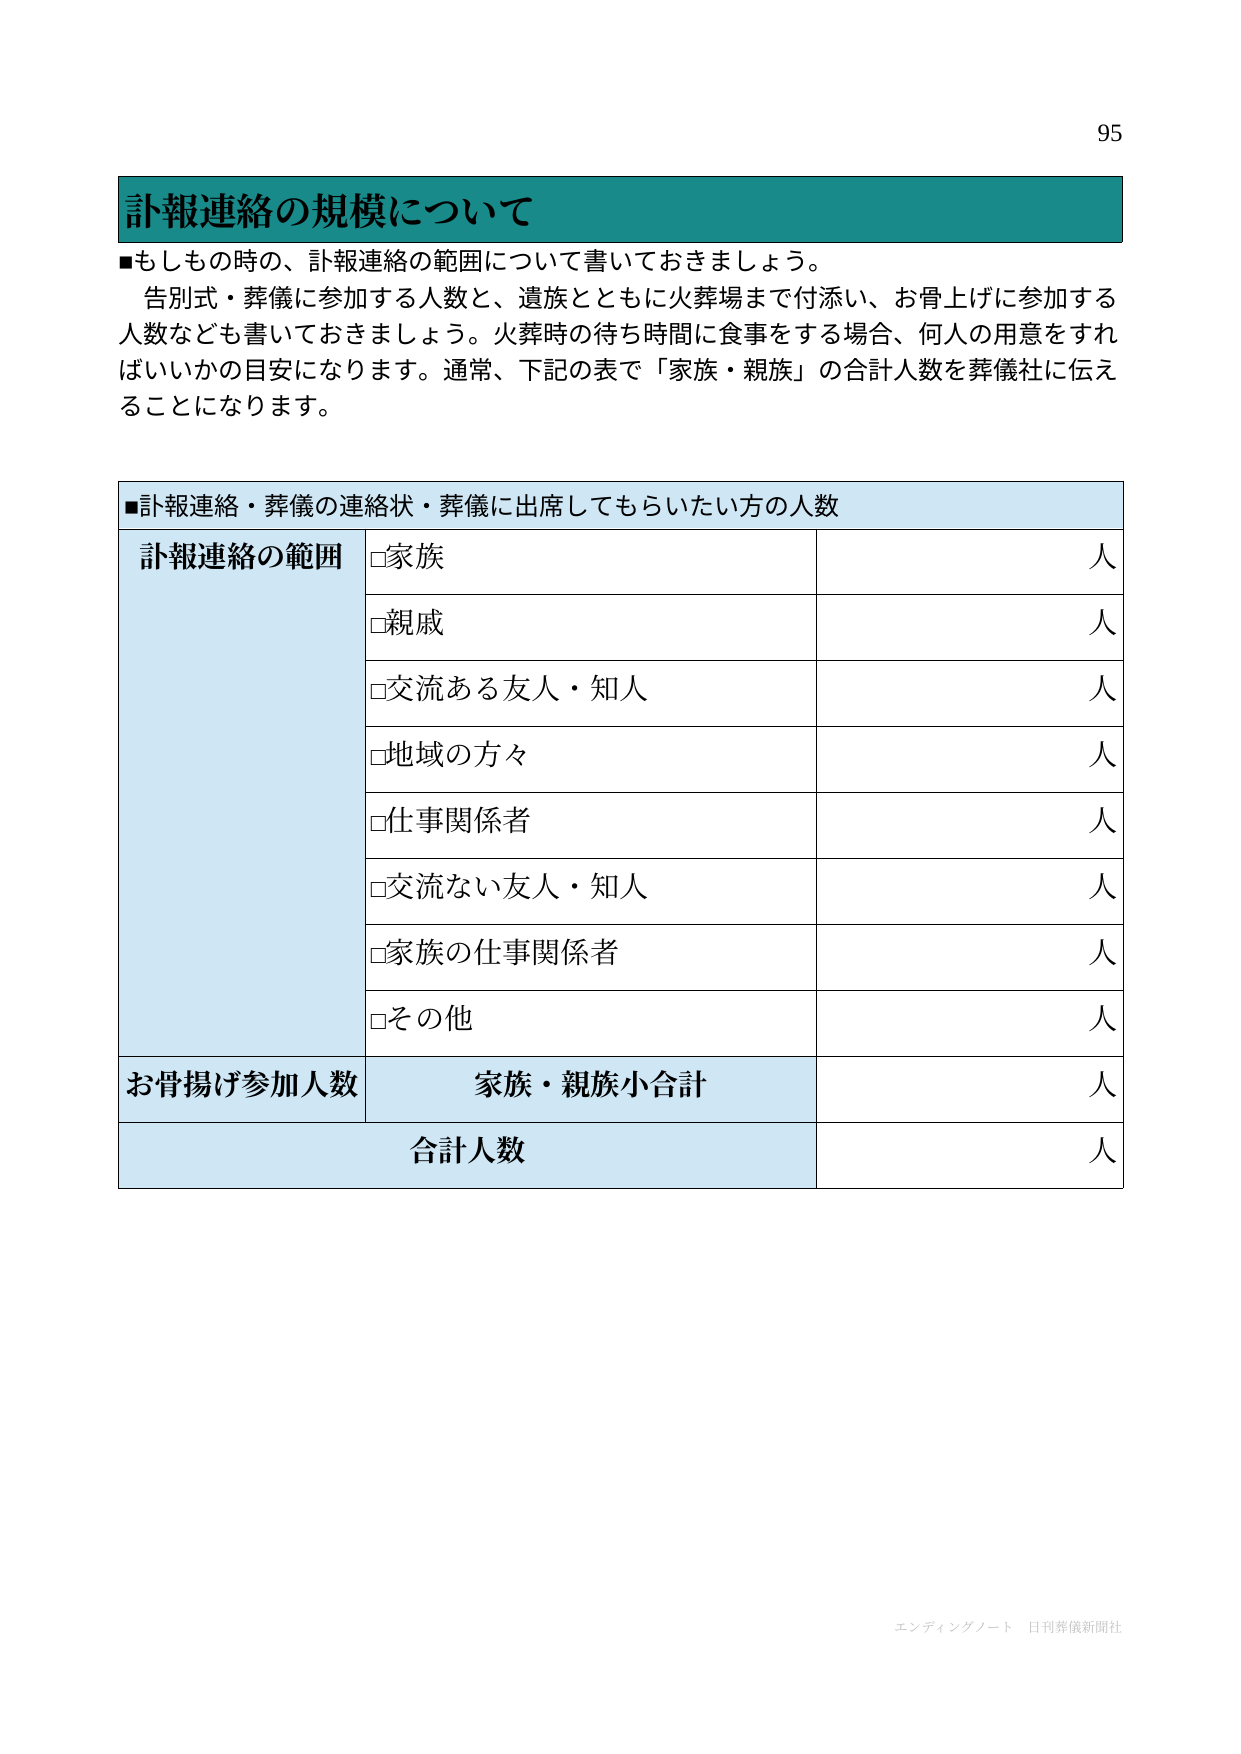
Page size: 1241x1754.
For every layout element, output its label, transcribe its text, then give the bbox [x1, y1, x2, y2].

table_cell 人 [817, 727, 1123, 792]
table_cell 人 [817, 661, 1123, 726]
table_header 訃報連絡の規模について [119, 177, 1122, 242]
text 告別式・葬儀に参加する人数と、遺族とともに火葬場まで付添い、お骨上げに参加する人数なども書いておきましょう。火葬時の待ち時間に食事をする場合、何人の用意をすればいいかの目安になります。通常、下記の表で「家族・親族」の合計人数を葬儀社に伝えることになります。 [118, 278, 1122, 423]
text ■もしもの時の、訃報連絡の範囲について書いておきましょう。 [118, 243, 1122, 278]
table_cell 人 [817, 925, 1123, 990]
table_cell 人 [817, 1057, 1123, 1122]
table_cell □仕事関係者 [366, 793, 816, 858]
table_header ■訃報連絡・葬儀の連絡状・葬儀に出席してもらいたい方の人数 [119, 482, 1123, 528]
table_cell □交流ある友人・知人 [366, 661, 816, 726]
table_cell 訃報連絡の範囲 [119, 530, 365, 1056]
table_cell お骨揚げ参加人数 [119, 1057, 365, 1122]
table_cell 人 [817, 595, 1123, 660]
table_cell □地域の方々 [366, 727, 816, 792]
table_cell □家族 [366, 530, 816, 594]
table_cell 人 [817, 530, 1123, 594]
table_cell □親戚 [366, 595, 816, 660]
table_cell 人 [817, 1123, 1123, 1188]
table_cell 人 [817, 991, 1123, 1056]
table_cell □交流ない友人・知人 [366, 859, 816, 924]
table_cell 人 [817, 859, 1123, 924]
table_cell 人 [817, 793, 1123, 858]
table_cell 合計人数 [119, 1123, 816, 1188]
table_cell □家族の仕事関係者 [366, 925, 816, 990]
table_cell 家族・親族小合計 [366, 1057, 816, 1122]
table_cell □その他 [366, 991, 816, 1056]
